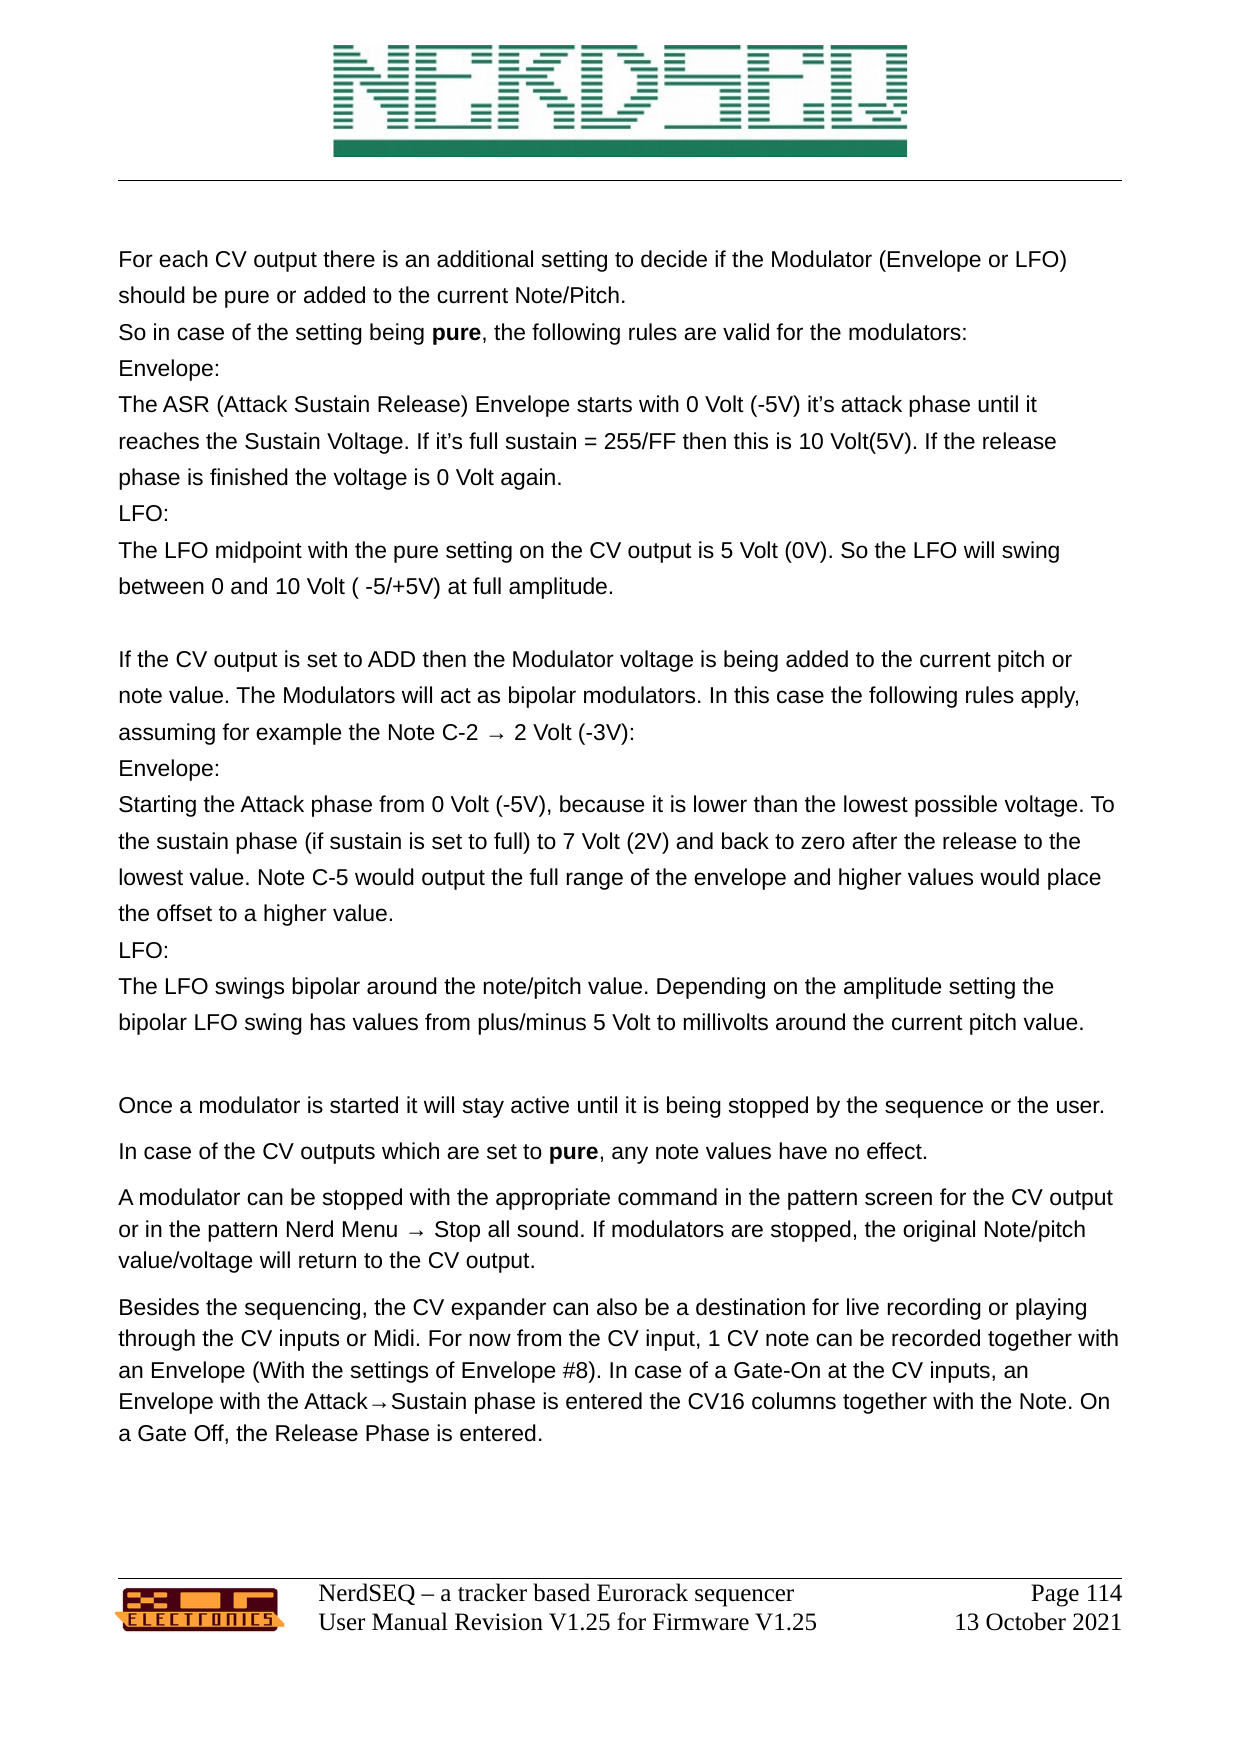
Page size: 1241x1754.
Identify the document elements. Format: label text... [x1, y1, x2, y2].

text The LFO swings bipolar around the note/pitch value. Depending on the amplitude setting the bipolar LFO swing has values from plus/minus 5 Volt to millivolts around the current pitch value. [118, 973, 1122, 1036]
text A modulator can be stopped with the appropriate command in the pattern screen for the CV output or in the pattern Nerd Menu → Stop all sound. If modulators are stopped, the original Note/pitch value/voltage will return to the CV output. [118, 1184, 1122, 1274]
text Besides the sequencing, the CV expander can also be a destination for live recording or playing through the CV inputs or Midi. For now from the CV input, 1 CV note can be recorded together with an Envelope (With the settings of Envelope #8). In case of a Gate-On at the CV inputs, an Envelope with the Attack→Sustain phase is entered the CV16 columns together with the Note. On a Gate Off, the Release Phase is entered. [118, 1293, 1122, 1446]
text So in case of the setting being pure, the following rules are valid for the modulators: [118, 319, 1122, 345]
text The LFO midpoint with the pure setting on the CV output is 5 Volt (0V). So the LFO will swing between 0 and 10 Volt ( -5/+5V) at full amplitude. [118, 537, 1122, 599]
text Envelope: [118, 355, 1122, 381]
text The ASR (Attack Sustain Release) Envelope starts with 0 Volt (-5V) it’s attack phase until it reaches the Sustain Voltage. If it’s full sustain = 255/FF then this is 10 Volt(5V). If the release phase is finished the voltage is 0 Volt again. [118, 391, 1122, 490]
text In case of the CV outputs which are set to pure, any note values have no effect. [118, 1138, 1122, 1164]
picture [333, 45, 908, 157]
text If the CV output is set to ADD then the Modulator voltage is being added to the current pitch or note value. The Modulators will act as bipolar modulators. In this case the following rules apply, assuming for example the Note C-2 → 2 Volt (-3V): [118, 646, 1122, 745]
text LFO: [118, 500, 1122, 527]
text Envelope: [118, 755, 1122, 781]
text LFO: [118, 937, 1122, 963]
text Starting the Attack phase from 0 Volt (-5V), because it is lower than the lowest possible voltage. To the sustain phase (if sustain is set to full) to 7 Volt (2V) and back to zero after the release to the lowest value. Note C-5 would output the full range of the envelope and higher values would place the offset to a higher value. [118, 791, 1122, 927]
text For each CV output there is an additional setting to decide if the Modulator (Envelope or LFO) should be pure or added to the current Note/Pitch. [118, 246, 1122, 309]
text Once a modulator is started it will stay active until it is being stopped by the sequence or the user. [118, 1092, 1122, 1118]
picture [115, 1584, 285, 1634]
